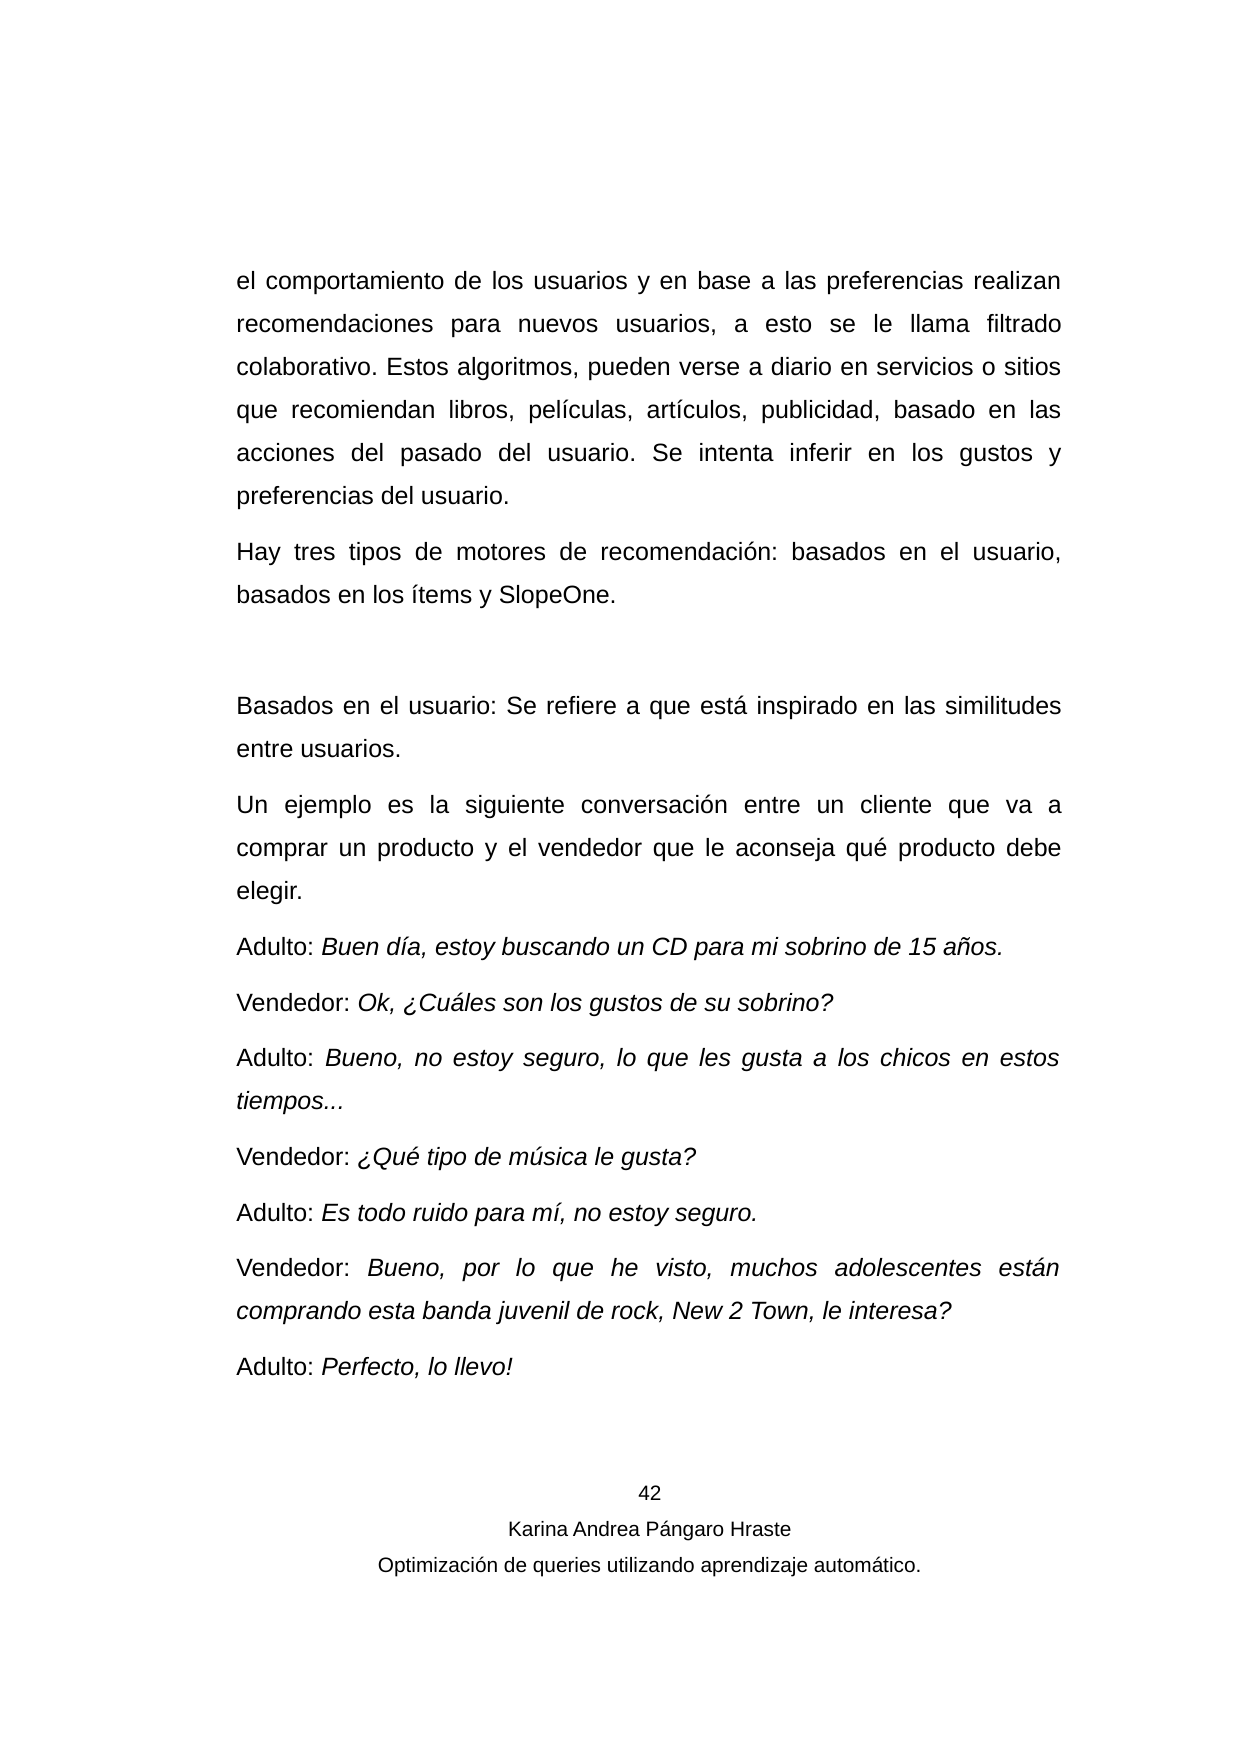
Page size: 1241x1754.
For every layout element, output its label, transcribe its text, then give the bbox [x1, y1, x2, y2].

text Basados en el usuario: Se refiere a que está inspirado en las similitudes entre usuarios. [236, 691, 1063, 763]
text Adulto: Es todo ruido para mí, no estoy seguro. [236, 1198, 1063, 1226]
text el comportamiento de los usuarios y en base a las preferencias realizan recomendaciones para nuevos usuarios, a esto se le llama filtrado colaborativo. Estos algoritmos, pueden verse a diario en servicios o sitios que recomiendan libros, películas, artículos, publicidad, basado en las acciones del pasado del usuario. Se intenta inferir en los gustos y preferencias del usuario. [236, 266, 1063, 510]
text Un ejemplo es la siguiente conversación entre un cliente que va a comprar un producto y el vendedor que le aconseja qué producto debe elegir. [236, 790, 1063, 905]
text Adulto: Bueno, no estoy seguro, lo que les gusta a los chicos en estos tiempos... [236, 1043, 1063, 1115]
text Vendedor: Bueno, por lo que he visto, muchos adolescentes están comprando esta banda juvenil de rock, New 2 Town, le interesa? [236, 1253, 1063, 1325]
text Vendedor: Ok, ¿Cuáles son los gustos de su sobrino? [236, 988, 1063, 1016]
text Adulto: Perfecto, lo llevo! [236, 1352, 1063, 1381]
text Adulto: Buen día, estoy buscando un CD para mi sobrino de 15 años. [236, 932, 1063, 961]
text Hay tres tipos de motores de recomendación: basados en el usuario, basados en los ítems y SlopeOne. [236, 537, 1063, 609]
text Vendedor: ¿Qué tipo de música le gusta? [236, 1142, 1063, 1171]
